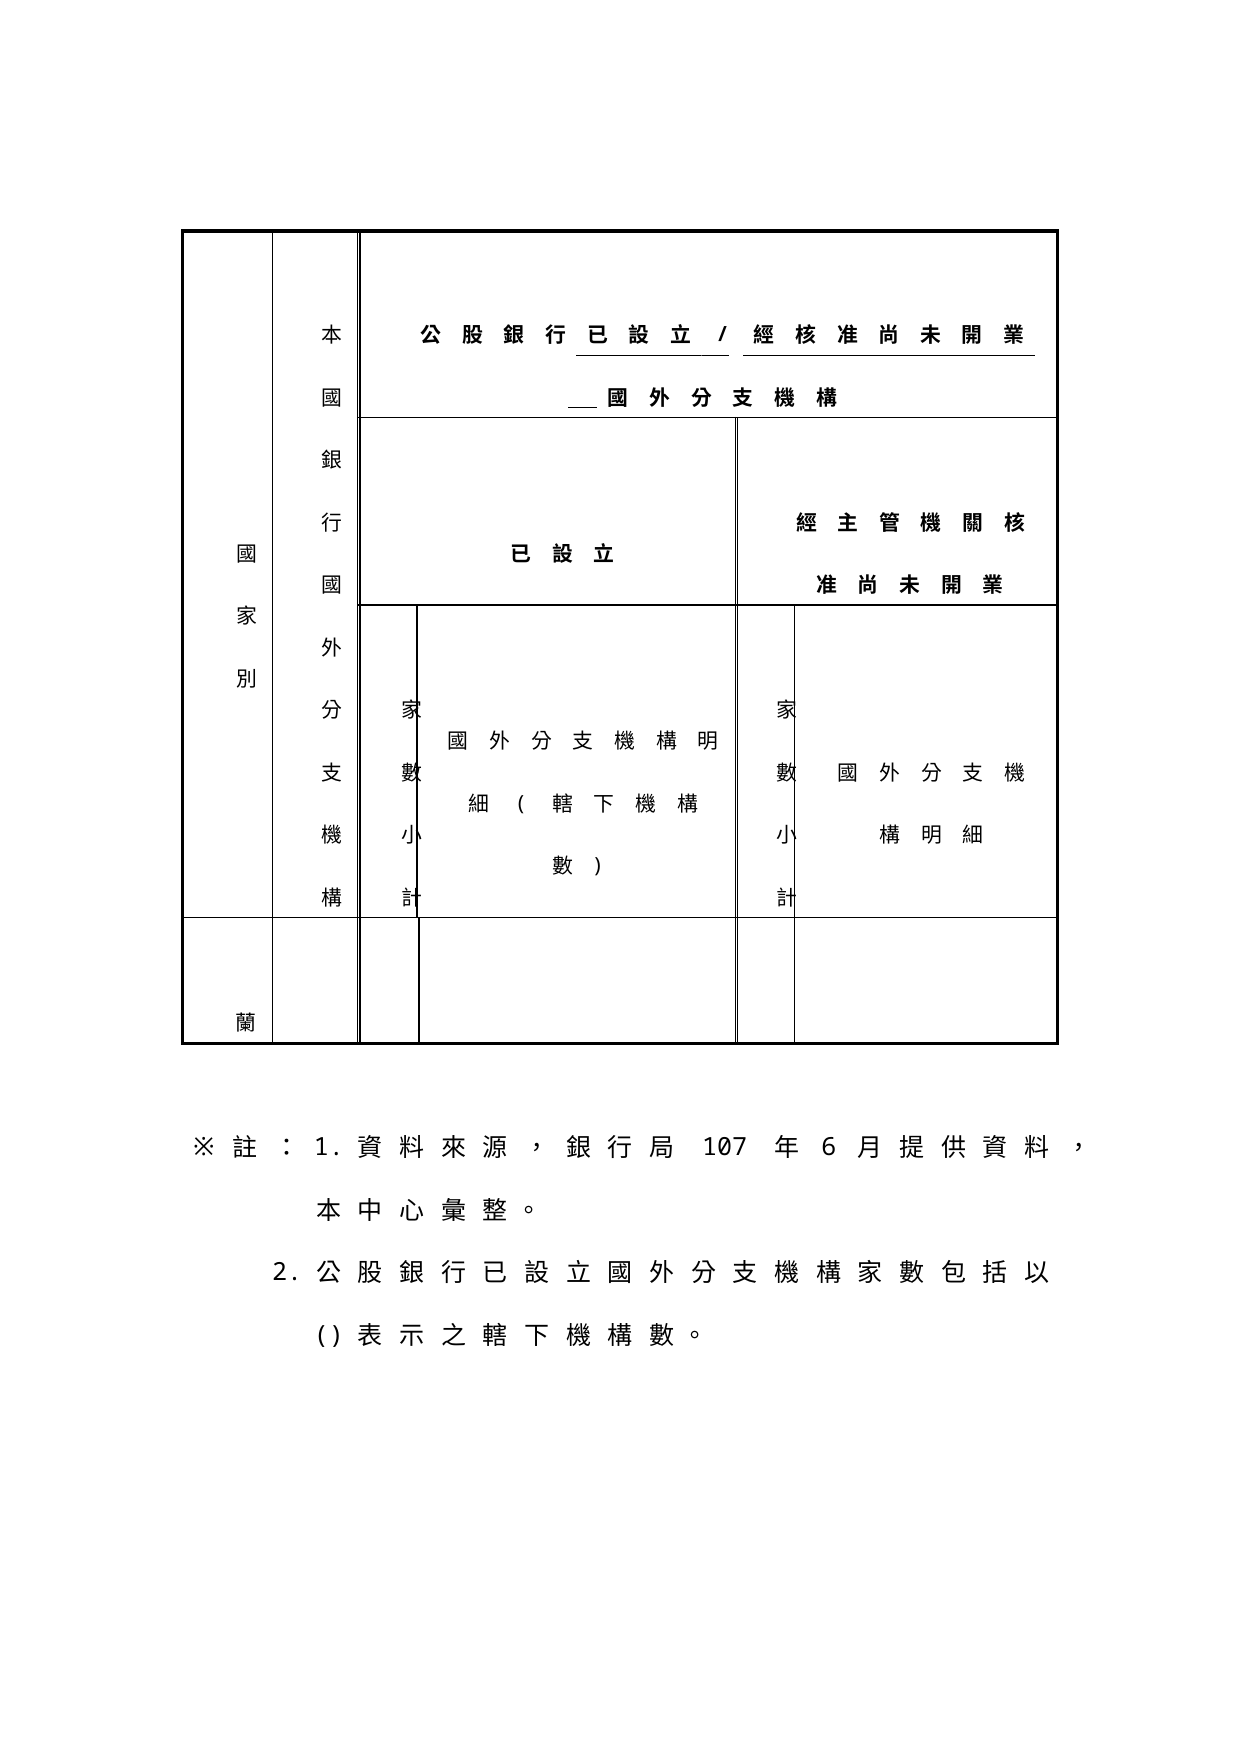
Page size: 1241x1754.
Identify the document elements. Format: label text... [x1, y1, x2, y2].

table_header 公股銀行已設立/經核准尚未開業國外分支機構 [361, 233, 1056, 417]
table_cell - [738, 918, 794, 1042]
table_cell 蘭 [184, 918, 272, 1042]
table_cell [273, 918, 357, 1042]
table_cell 經主管機關核准尚未開業 [738, 418, 1056, 604]
table_cell 國外分支機構明細(轄下機構數) [418, 606, 735, 917]
text 2.公股銀行已設立國外分支機構家數包括以()表示之轄下機構數。 [256, 1229, 1058, 1354]
text ※註：1.資料來源，銀行局107年6月提供資料，本中心彙整。 [183, 1104, 1058, 1229]
table_cell - [420, 918, 735, 1042]
table_cell 已設立 [361, 418, 735, 604]
table_cell - [795, 918, 1056, 1042]
table_header 本國銀行國外分支機構家數總計 [273, 233, 357, 917]
table_cell 國外分支機構明細 [795, 606, 1056, 917]
table_header 國家別 [184, 233, 272, 917]
table_cell 家數小計 [361, 606, 416, 917]
table_cell [361, 918, 418, 1042]
table_cell 家數小計 [738, 606, 794, 917]
